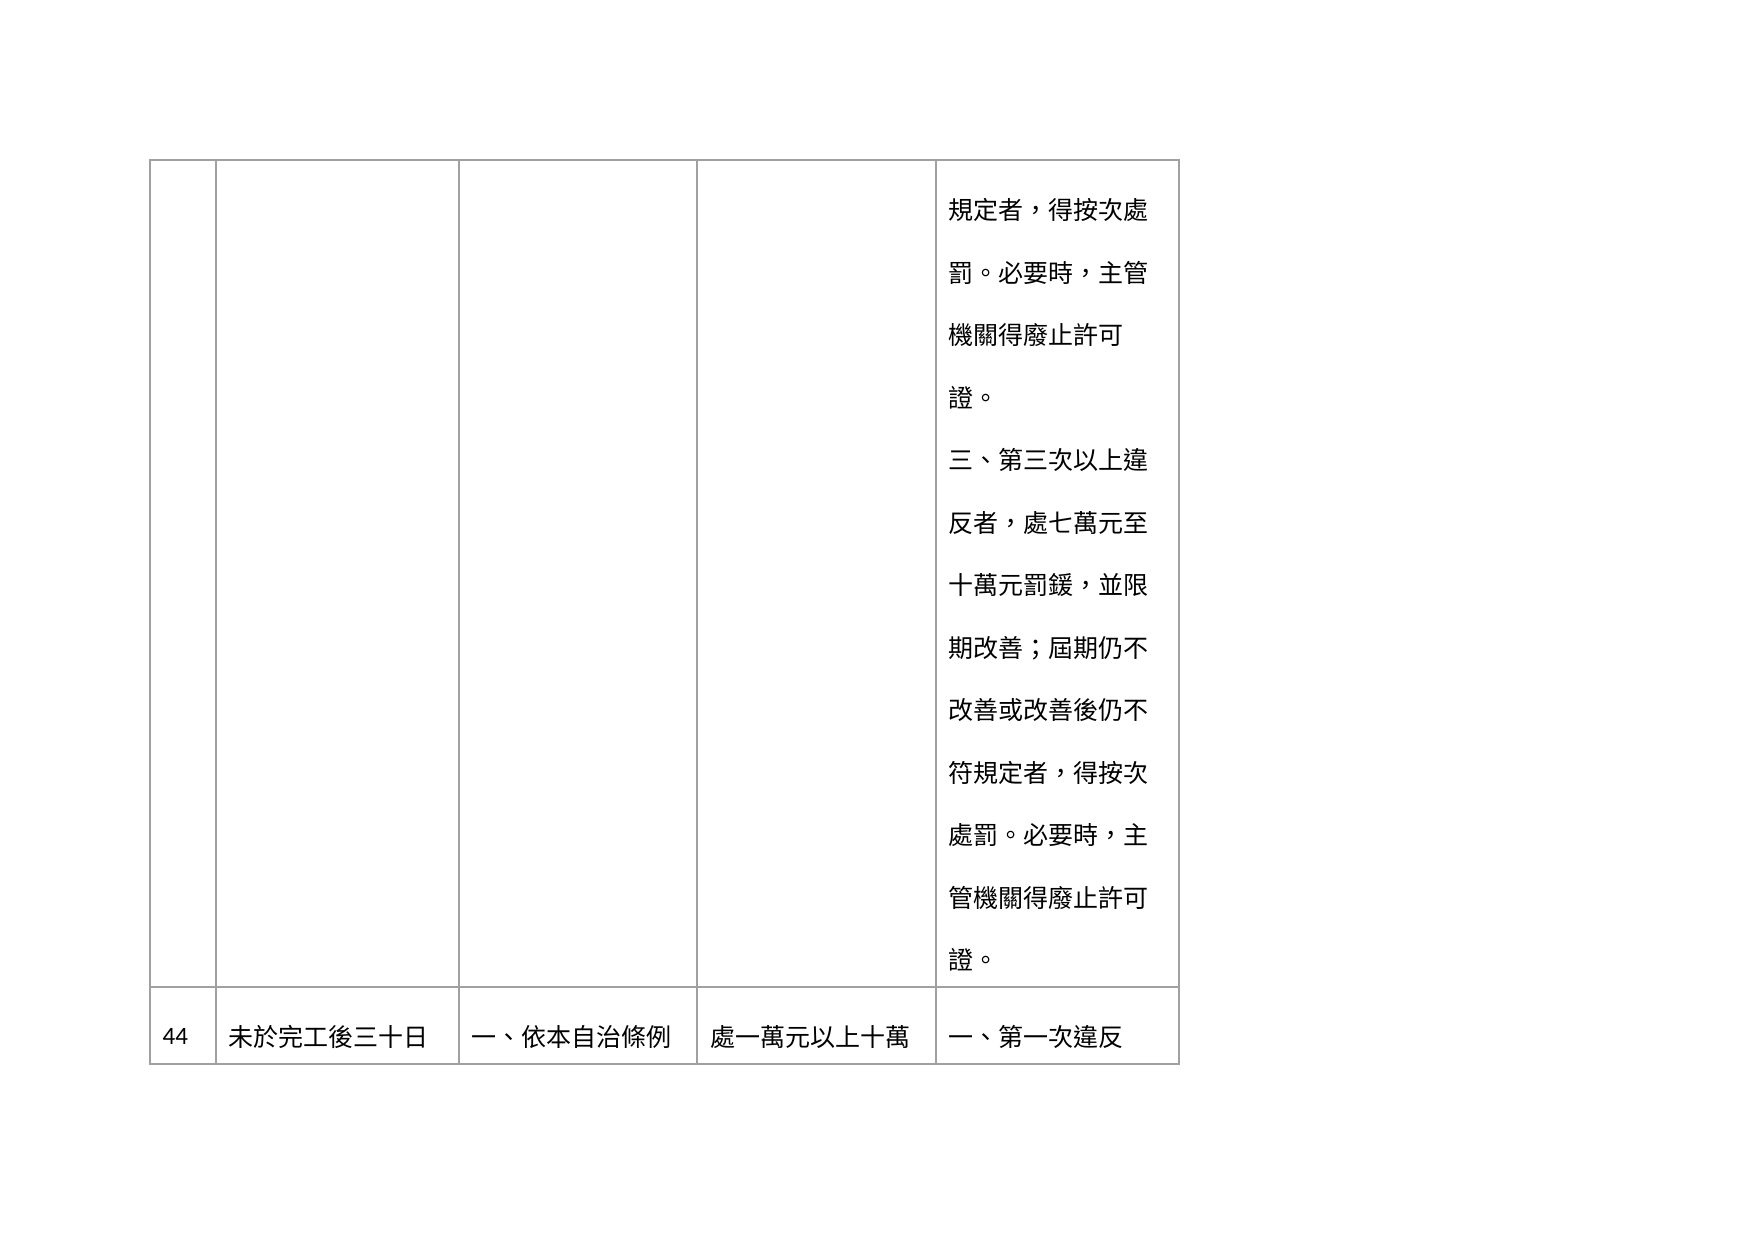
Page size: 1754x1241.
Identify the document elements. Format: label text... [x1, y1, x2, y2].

table_cell [151, 161, 215, 986]
table_cell 44 [151, 988, 215, 1063]
table_cell 一、第一次違反 [937, 988, 1178, 1063]
table_cell 處一萬元以上十萬 [698, 988, 935, 1063]
table_cell 未於完工後三十日 [217, 988, 458, 1063]
table_cell [460, 161, 696, 986]
table_cell 規定者，得按次處罰。必要時，主管機關得廢止許可證。 三、第三次以上違反者，處七萬元至十萬元罰鍰，並限期改善；屆期仍不改善或改善後仍不符規定者，得按次處罰。必要時，主管機關得廢止許可證。 [937, 161, 1178, 986]
table_cell [217, 161, 458, 986]
table_cell 一、依本自治條例 [460, 988, 696, 1063]
table_cell [698, 161, 935, 986]
